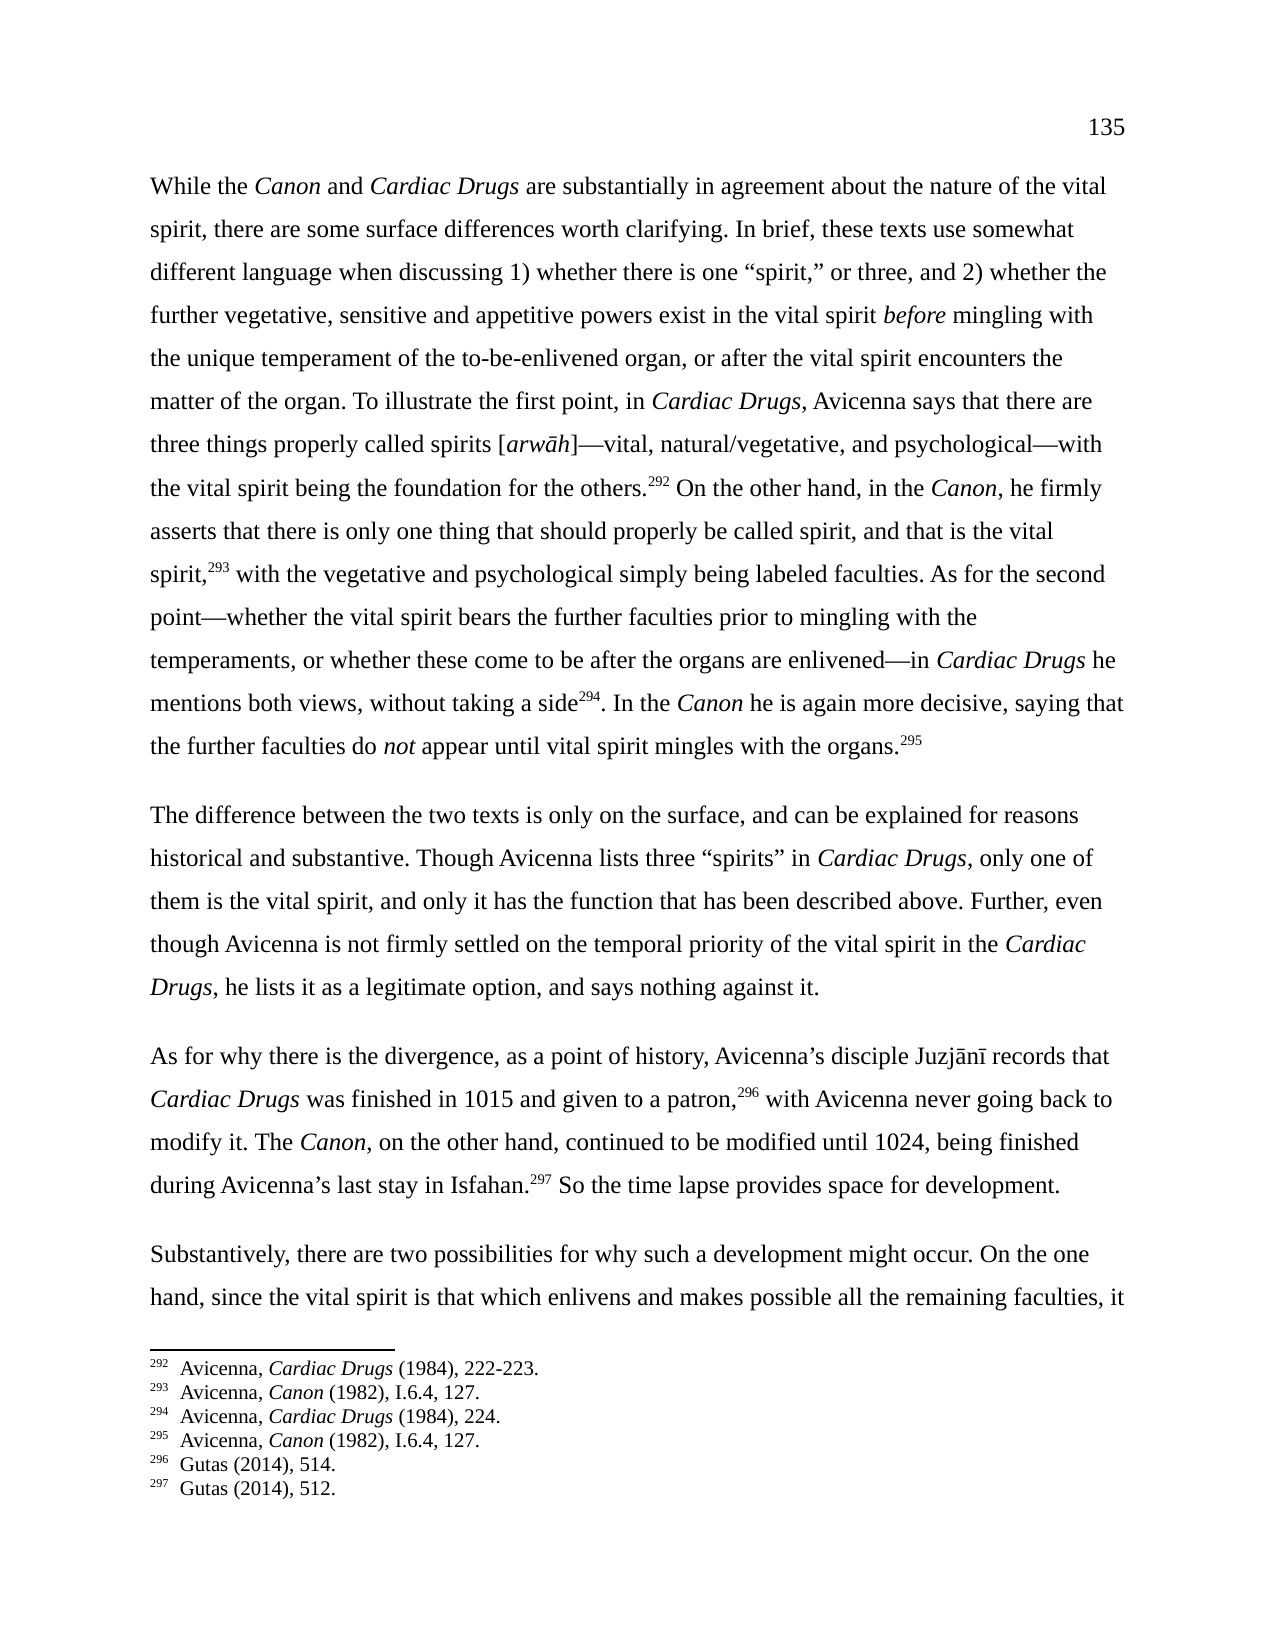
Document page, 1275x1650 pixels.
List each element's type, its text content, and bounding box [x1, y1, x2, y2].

text While the Canon and Cardiac Drugs are substantially in agreement about the nature of the vital spirit, there are some surface differences worth clarifying. In brief, these texts use somewhat different language when discussing 1) whether there is one “spirit,” or three, and 2) whether the further vegetative, sensitive and appetitive powers exist in the vital spirit before mingling with the unique temperament of the to-be-enlivened organ, or after the vital spirit encounters the matter of the organ. To illustrate the first point, in Cardiac Drugs, Avicenna says that there are three things properly called spirits [arwāh]—vital, natural/vegetative, and psychological—with the vital spirit being the foundation for the others. On the other hand, in the Canon, he firmly asserts that there is only one thing that should properly be called spirit, and that is the vital spirit, with the vegetative and psychological simply being labeled faculties. As for the second point—whether the vital spirit bears the further faculties prior to mingling with the temperaments, or whether these come to be after the organs are enlivened—in Cardiac Drugs he mentions both views, without taking a side. In the Canon he is again more decisive, saying that the further faculties do not appear until vital spirit mingles with the organs. [150, 171, 1125, 760]
text Avicenna, Cardiac Drugs (1984), 224. [150, 1404, 1125, 1428]
text Gutas (2014), 514. [150, 1452, 1125, 1476]
text As for why there is the divergence, as a point of history, Avicenna’s disciple Juzjānī records that Cardiac Drugs was finished in 1015 and given to a patron, with Avicenna never going back to modify it. The Canon, on the other hand, continued to be modified until 1024, being finished during Avicenna’s last stay in Isfahan. So the time lapse provides space for development. [150, 1041, 1125, 1199]
text Avicenna, Canon (1982), I.6.4, 127. [150, 1428, 1125, 1452]
text Avicenna, Canon (1982), I.6.4, 127. [150, 1380, 1125, 1404]
text Gutas (2014), 512. [150, 1476, 1125, 1500]
text Substantively, there are two possibilities for why such a development might occur. On the one hand, since the vital spirit is that which enlivens and makes possible all the remaining faculties, it [150, 1239, 1125, 1311]
text Avicenna, Cardiac Drugs (1984), 222-223. [150, 1356, 1125, 1380]
text The difference between the two texts is only on the surface, and can be explained for reasons historical and substantive. Though Avicenna lists three “spirits” in Cardiac Drugs, only one of them is the vital spirit, and only it has the function that has been described above. Further, even though Avicenna is not firmly settled on the temporal priority of the vital spirit in the Cardiac Drugs, he lists it as a legitimate option, and says nothing against it. [150, 800, 1125, 1001]
